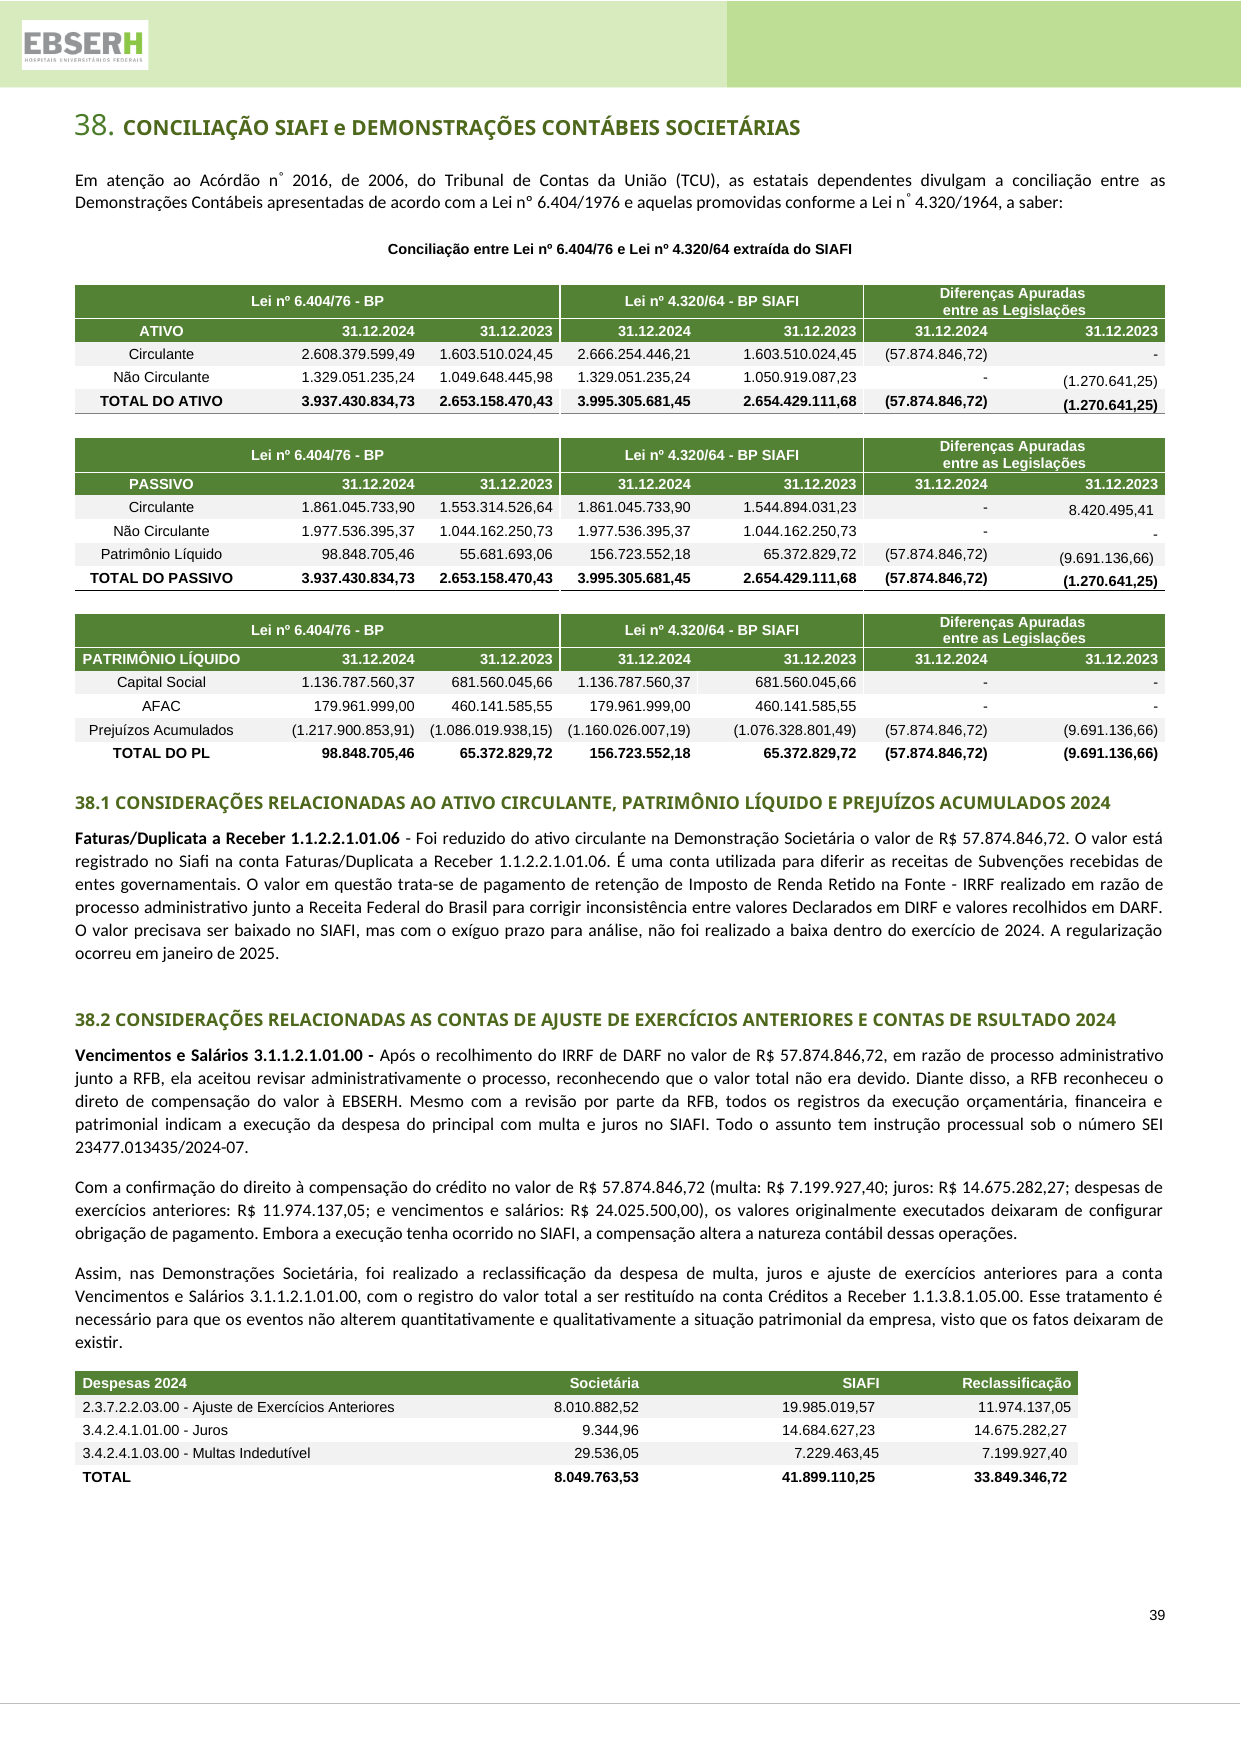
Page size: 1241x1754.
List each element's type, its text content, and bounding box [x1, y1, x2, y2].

table_cell Não Circulante [75, 366, 248, 389]
table_cell (1.270.641,25) [995, 366, 1165, 389]
table_cell Diferenças Apuradas entre as Legislações [864, 438, 1165, 472]
table_cell 3.4.2.4.1.01.00 - Juros [75, 1418, 414, 1442]
table_cell TOTAL DO PASSIVO [75, 566, 248, 590]
table_cell 41.899.110,25 [650, 1465, 887, 1489]
table_cell 1.977.536.395,37 [248, 519, 422, 542]
table_cell - [864, 366, 995, 389]
table_cell 1.044.162.250,73 [698, 519, 863, 542]
table_cell [561, 414, 698, 438]
table_cell Lei nº 6.404/76 - BP [75, 614, 559, 647]
table_cell 33.849.346,72 [887, 1465, 1078, 1489]
table_header Reclassificação [887, 1371, 1078, 1395]
table_cell 65.372.829,72 [422, 742, 560, 765]
table_cell 3.937.430.834,73 [248, 389, 422, 413]
table_cell Diferenças Apuradas entre as Legislações [864, 285, 1165, 318]
table_cell 2.3.7.2.2.03.00 - Ajuste de Exercícios Anteriores [75, 1395, 414, 1418]
table_cell Não Circulante [75, 519, 248, 542]
text Em atenção ao Acórdão nº 2016, de 2006, do Tribunal de Contas da União (TCU), as estatais dependentes divulgam a conciliação entre as Demonstrações Contábeis apresentadas de acordo com a Lei nº 6.404/1976 e aquelas promovidas conforme a Lei nº 4.320/1964, a saber: [75, 169, 1165, 212]
table_cell 179.961.999,00 [248, 694, 422, 718]
table_cell PATRIMÔNIO LÍQUIDO [75, 648, 248, 671]
table_cell 1.050.919.087,23 [698, 366, 863, 389]
table_cell 1.136.787.560,37 [560, 671, 697, 694]
table_cell 1.544.894.031,23 [698, 495, 863, 519]
table_cell ATIVO [75, 319, 248, 342]
table_cell [698, 591, 863, 613]
table_cell [864, 414, 995, 438]
table_cell 29.536,05 [414, 1442, 650, 1465]
table_cell Capital Social [75, 671, 248, 694]
table_cell - [864, 519, 995, 542]
table_cell 65.372.829,72 [698, 543, 863, 566]
table_cell 681.560.045,66 [422, 671, 560, 694]
table_cell - [864, 694, 995, 718]
table_cell 2.654.429.111,68 [698, 566, 863, 590]
table_cell Prejuízos Acumulados [75, 718, 248, 742]
table_cell [75, 591, 248, 613]
table_cell Lei nº 4.320/64 - BP SIAFI [561, 438, 863, 472]
table_header SIAFI [650, 1371, 887, 1395]
table_cell 681.560.045,66 [698, 671, 863, 694]
table_cell - [995, 671, 1165, 694]
table_cell 7.199.927,40 [887, 1442, 1078, 1465]
table_cell 1.553.314.526,64 [422, 495, 559, 519]
table_cell 3.4.2.4.1.03.00 - Multas Indedutível [75, 1442, 414, 1465]
subtitle 38.1 CONSIDERAÇÕES RELACIONADAS AO ATIVO CIRCULANTE, PATRIMÔNIO LÍQUIDO E PREJUÍZOS ACUMULADOS 2024 [75, 790, 1165, 814]
table_cell 1.861.045.733,90 [561, 495, 698, 519]
table_cell 8.420.495,41 [995, 495, 1165, 519]
table_cell 460.141.585,55 [698, 694, 863, 718]
table_cell 65.372.829,72 [698, 742, 864, 765]
table_cell 1.329.051.235,24 [560, 366, 698, 389]
table_cell (1.270.641,25) [995, 389, 1165, 413]
table_cell Lei nº 6.404/76 - BP [75, 438, 559, 472]
table_cell [422, 261, 560, 285]
table_cell TOTAL DO ATIVO [75, 389, 248, 413]
table_cell [422, 591, 559, 613]
table_cell 1.603.510.024,45 [698, 342, 863, 366]
table_cell 2.654.429.111,68 [698, 389, 863, 413]
table_cell 31.12.2023 [995, 473, 1165, 495]
table_cell 1.044.162.250,73 [422, 519, 559, 542]
table_cell 179.961.999,00 [560, 694, 698, 718]
table_cell (57.874.846,72) [864, 718, 995, 742]
table_cell 31.12.2024 [561, 319, 698, 342]
table_cell - [995, 694, 1165, 718]
table_cell 19.985.019,57 [650, 1395, 887, 1418]
table_cell (57.874.846,72) [864, 543, 995, 566]
table_cell [75, 414, 248, 438]
subtitle 38.2 CONSIDERAÇÕES RELACIONADAS AS CONTAS DE AJUSTE DE EXERCÍCIOS ANTERIORES E CONTAS DE RSULTADO 2024 [75, 1007, 1165, 1031]
table_cell 31.12.2023 [995, 648, 1165, 671]
table_cell 14.675.282,27 [887, 1418, 1078, 1442]
table_cell 3.995.305.681,45 [561, 389, 698, 413]
table_cell (1.217.900.853,91) [248, 718, 422, 742]
table_cell PASSIVO [75, 473, 248, 495]
table_cell (1.076.328.801,49) [698, 718, 864, 742]
table_cell [248, 261, 422, 285]
list CONCILIAÇÃO SIAFI e DEMONSTRAÇÕES CONTÁBEIS SOCIETÁRIAS [74, 104, 1165, 144]
table_cell [698, 414, 863, 438]
table_cell 31.12.2024 [864, 319, 995, 342]
table_cell 1.861.045.733,90 [248, 495, 422, 519]
table_cell 1.329.051.235,24 [248, 366, 422, 389]
table_cell 1.603.510.024,45 [422, 342, 560, 366]
table_cell - [995, 342, 1165, 366]
table_cell [864, 591, 995, 613]
table_cell 31.12.2024 [864, 473, 995, 495]
table_cell [698, 261, 864, 285]
table_cell 31.12.2023 [422, 473, 559, 495]
table_cell [995, 591, 1165, 613]
table_cell 31.12.2024 [561, 473, 698, 495]
table_cell 8.049.763,53 [414, 1465, 650, 1489]
table_cell [248, 591, 422, 613]
table_cell 460.141.585,55 [422, 694, 560, 718]
table_cell 31.12.2024 [864, 648, 995, 671]
table_cell AFAC [75, 694, 248, 718]
table_cell (9.691.136,66) [995, 718, 1165, 742]
table_cell 3.937.430.834,73 [248, 566, 422, 590]
text Vencimentos e Salários 3.1.1.2.1.01.00 - Após o recolhimento do IRRF de DARF no valor de R$ 57.874.846,72, em razão de processo administrativo junto a RFB, ela aceitou revisar administrativamente o processo, reconhecendo que o valor total não era devido. Diante disso, a RFB reconheceu o direto de compensação do valor à EBSERH. Mesmo com a revisão por parte da RFB, todos os registros da execução orçamentária, financeira e patrimonial indicam a execução da despesa do principal com multa e juros no SIAFI. Todo o assunto tem instrução processual sob o número SEI 23477.013435/2024-07. [75, 1044, 1165, 1158]
table_cell [864, 261, 995, 285]
table_cell - [995, 519, 1165, 542]
table_cell 31.12.2023 [698, 473, 863, 495]
table_cell 1.049.648.445,98 [422, 366, 560, 389]
table_cell 31.12.2024 [248, 319, 422, 342]
table_cell [422, 414, 559, 438]
table_cell Lei nº 4.320/64 - BP SIAFI [561, 614, 863, 647]
table_cell 11.974.137,05 [887, 1395, 1078, 1418]
table_cell [75, 261, 248, 285]
table_cell TOTAL DO PL [75, 742, 248, 765]
table_cell - [864, 495, 995, 519]
table_cell (57.874.846,72) [864, 342, 995, 366]
table_cell 7.229.463,45 [650, 1442, 887, 1465]
table_cell 98.848.705,46 [248, 742, 422, 765]
text Faturas/Duplicata a Receber 1.1.2.2.1.01.06 - Foi reduzido do ativo circulante na Demonstração Societária o valor de R$ 57.874.846,72. O valor está registrado no Siafi na conta Faturas/Duplicata a Receber 1.1.2.2.1.01.06. É uma conta utilizada para diferir as receitas de Subvenções recebidas de entes governamentais. O valor em questão trata-se de pagamento de retenção de Imposto de Renda Retido na Fonte - IRRF realizado em razão de processo administrativo junto a Receita Federal do Brasil para corrigir inconsistência entre valores Declarados em DIRF e valores recolhidos em DARF. O valor precisava ser baixado no SIAFI, mas com o exíguo prazo para análise, não foi realizado a baixa dentro do exercício de 2024. A regularização ocorreu em janeiro de 2025. [75, 827, 1165, 964]
table_cell 31.12.2024 [561, 648, 698, 671]
table_cell 9.344,96 [414, 1418, 650, 1442]
table_header Despesas 2024 [75, 1371, 414, 1395]
table_cell 31.12.2023 [995, 319, 1165, 342]
table_cell 31.12.2024 [248, 473, 422, 495]
table_cell Patrimônio Líquido [75, 543, 248, 566]
table_cell [248, 414, 422, 438]
text Assim, nas Demonstrações Societária, foi realizado a reclassificação da despesa de multa, juros e ajuste de exercícios anteriores para a conta Vencimentos e Salários 3.1.1.2.1.01.00, com o registro do valor total a ser restituído na conta Créditos a Receber 1.1.3.8.1.05.00. Esse tratamento é necessário para que os eventos não alterem quantitativamente e qualitativamente a situação patrimonial da empresa, visto que os fatos deixaram de existir. [75, 1262, 1165, 1353]
table_cell Lei nº 6.404/76 - BP [75, 285, 559, 318]
table_cell 1.977.536.395,37 [561, 519, 698, 542]
table_cell 156.723.552,18 [560, 543, 698, 566]
table_cell 2.653.158.470,43 [422, 389, 559, 413]
table_cell [995, 261, 1165, 285]
table_cell (57.874.846,72) [864, 742, 995, 765]
table_cell 31.12.2023 [698, 648, 863, 671]
table_cell (57.874.846,72) [864, 566, 995, 590]
table_cell 14.684.627,23 [650, 1418, 887, 1442]
table_cell Lei nº 4.320/64 - BP SIAFI [561, 285, 863, 318]
text Com a confirmação do direito à compensação do crédito no valor de R$ 57.874.846,72 (multa: R$ 7.199.927,40; juros: R$ 14.675.282,27; despesas de exercícios anteriores: R$ 11.974.137,05; e vencimentos e salários: R$ 24.025.500,00), os valores originalmente executados deixaram de configurar obrigação de pagamento. Embora a execução tenha ocorrido no SIAFI, a compensação altera a natureza contábil dessas operações. [75, 1176, 1165, 1244]
table_cell 1.136.787.560,37 [248, 671, 422, 694]
table_cell 31.12.2023 [422, 648, 559, 671]
table_cell (1.086.019.938,15) [422, 718, 560, 742]
table_cell 31.12.2023 [422, 319, 559, 342]
table_cell 31.12.2024 [248, 648, 422, 671]
table_cell 2.653.158.470,43 [422, 566, 559, 590]
table_cell 3.995.305.681,45 [561, 566, 698, 590]
table_cell Circulante [75, 342, 248, 366]
table_cell [995, 414, 1165, 438]
table_cell 8.010.882,52 [414, 1395, 650, 1418]
table_cell Circulante [75, 495, 248, 519]
table_cell (9.691.136,66) [995, 543, 1165, 566]
table_cell [561, 591, 698, 613]
table_cell 98.848.705,46 [248, 543, 422, 566]
table_cell [560, 261, 698, 285]
table_header Societária [414, 1371, 650, 1395]
table_cell Diferenças Apuradas entre as Legislações [864, 614, 1165, 647]
table_cell 2.608.379.599,49 [248, 342, 422, 366]
table_cell TOTAL [75, 1465, 414, 1489]
table_cell (57.874.846,72) [864, 389, 995, 413]
table_cell (1.270.641,25) [995, 566, 1165, 590]
table_cell 55.681.693,06 [422, 543, 560, 566]
table_cell 2.666.254.446,21 [560, 342, 698, 366]
table_cell (9.691.136,66) [995, 742, 1165, 765]
table_cell - [864, 671, 995, 694]
table_header Conciliação entre Lei nº 6.404/76 e Lei nº 4.320/64 extraída do SIAFI [75, 238, 1165, 261]
table_cell 156.723.552,18 [560, 742, 698, 765]
table_cell 31.12.2023 [698, 319, 863, 342]
table_cell (1.160.026.007,19) [560, 718, 698, 742]
